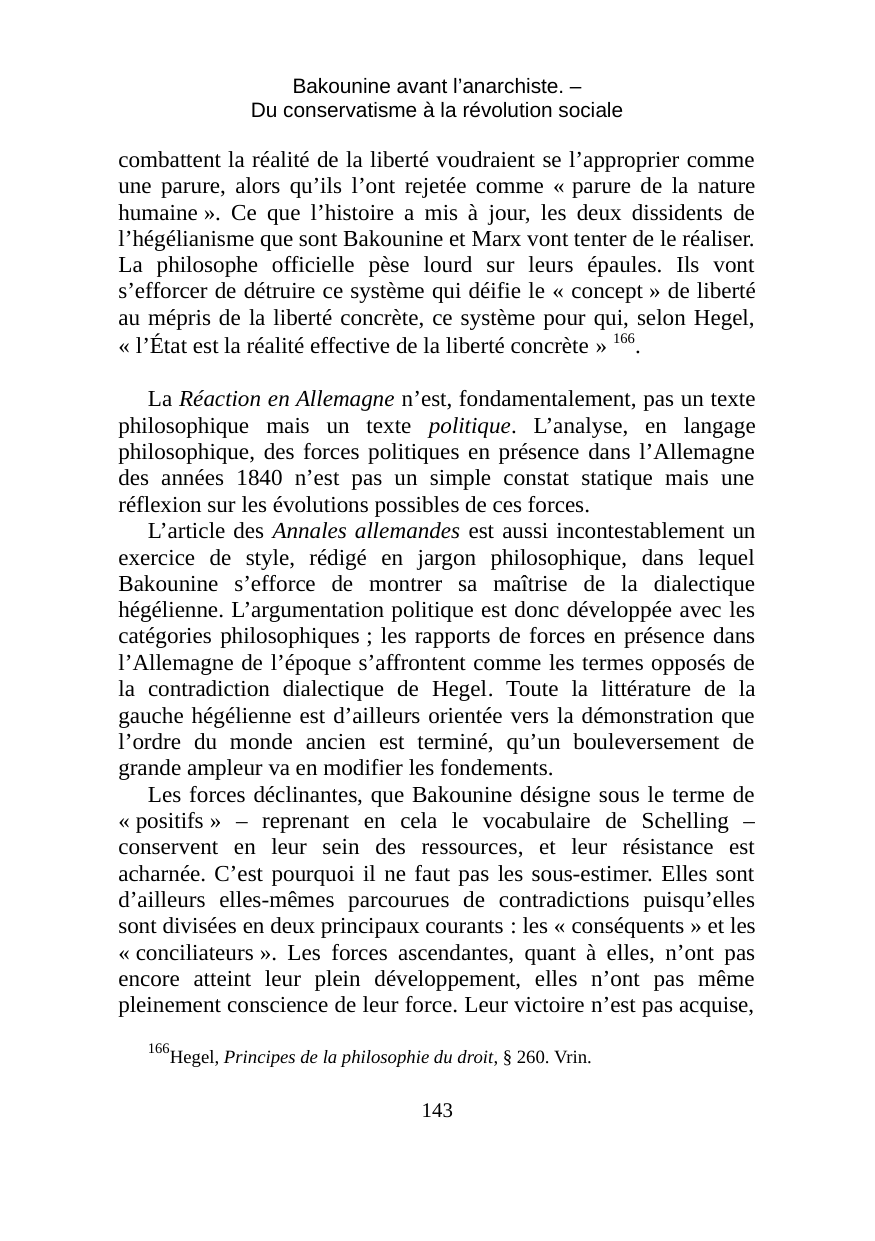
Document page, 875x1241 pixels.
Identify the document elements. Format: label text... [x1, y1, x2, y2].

text L’article des Annales allemandes est aussi incontestablement un exercice de style, rédigé en jargon philosophique, dans lequel Bakounine s’efforce de montrer sa maîtrise de la dialectique hégélienne. L’argumentation politique est donc développée avec les catégories philosophiques ; les rapports de forces en présence dans l’Allemagne de l’époque s’affrontent comme les termes opposés de la contradiction dialectique de Hegel. Toute la littérature de la gauche hégélienne est d’ailleurs orientée vers la démonstration que l’ordre du monde ancien est terminé, qu’un bouleversement de grande ampleur va en modifier les fondements. [118, 517, 756, 781]
text Hegel, Principes de la philosophie du droit, § 260. Vrin. [118, 1040, 756, 1068]
text combattent la réalité de la liberté voudraient se l’approprier comme une parure, alors qu’ils l’ont rejetée comme « parure de la nature humaine ». Ce que l’histoire a mis à jour, les deux dissidents de l’hégélianisme que sont Bakounine et Marx vont tenter de le réaliser. La philosophe officielle pèse lourd sur leurs épaules. Ils vont s’efforcer de détruire ce système qui déifie le « concept » de liberté au mépris de la liberté concrète, ce système pour qui, selon Hegel, « l’État est la réalité effective de la liberté concrète » . [118, 146, 756, 359]
text La Réaction en Allemagne n’est, fondamentalement, pas un texte philosophique mais un texte politique. L’analyse, en langage philosophique, des forces politiques en présence dans l’Allemagne des années 1840 n’est pas un simple constat statique mais une réflexion sur les évolutions possibles de ces forces. [118, 385, 756, 517]
text Les forces déclinantes, que Bakounine désigne sous le terme de « positifs » – reprenant en cela le vocabulaire de Schelling – conservent en leur sein des ressources, et leur résistance est acharnée. C’est pourquoi il ne faut pas les sous-estimer. Elles sont d’ailleurs elles-mêmes parcourues de contradictions puisqu’elles sont divisées en deux principaux courants : les « conséquents » et les « conciliateurs ». Les forces ascendantes, quant à elles, n’ont pas encore atteint leur plein développement, elles n’ont pas même pleinement conscience de leur force. Leur victoire n’est pas acquise, [118, 781, 756, 1018]
